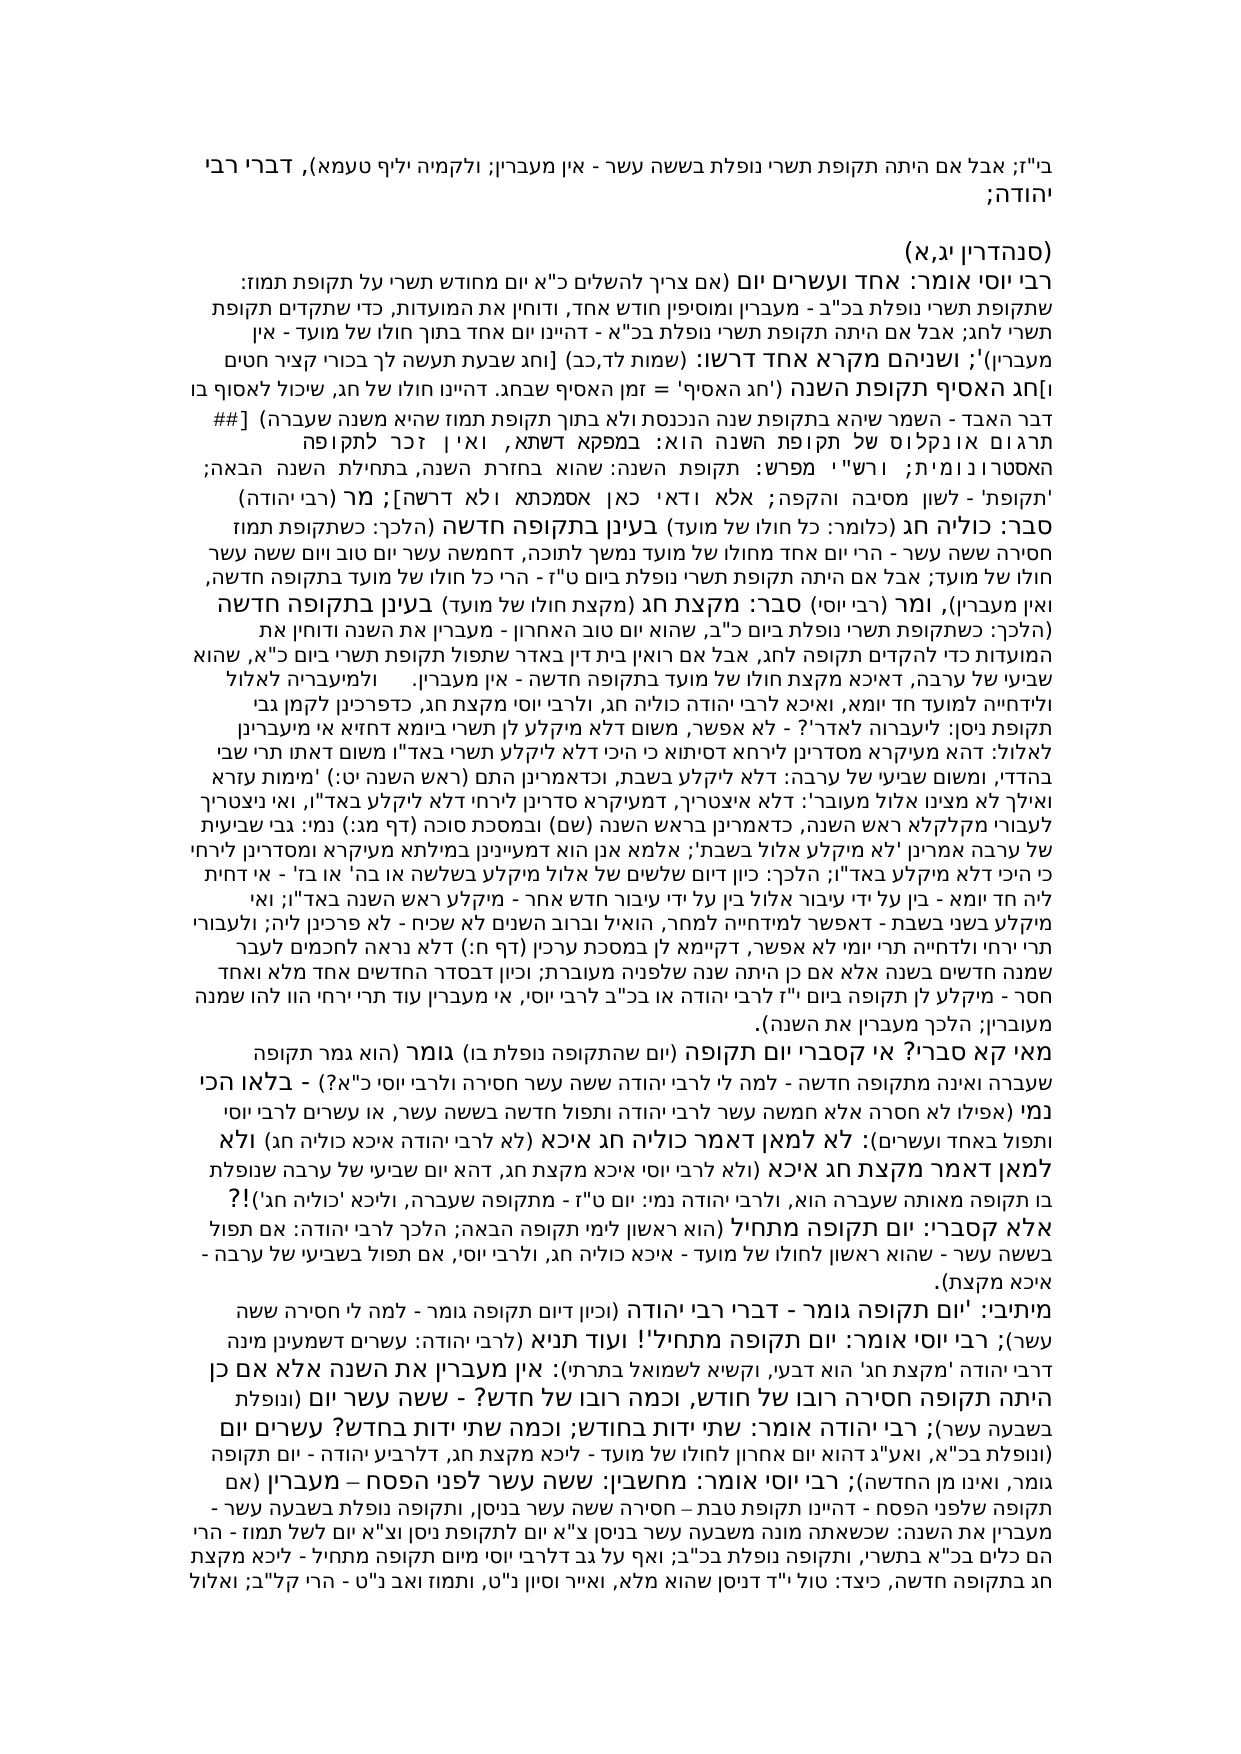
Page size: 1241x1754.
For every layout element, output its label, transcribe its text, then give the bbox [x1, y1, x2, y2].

text רבי יוסי אומר: אחד ועשרים יום (אם צריך להשלים כ"א יום מחודש תשרי על תקופת תמוז: שתקופת תשרי נופלת בכ"ב - מעברין ומוסיפין חודש אחד, ודוחין את המועדות, כדי שתקדים תקופת תשרי לחג; אבל אם היתה תקופת תשרי נופלת בכ"א - דהיינו יום אחד בתוך חולו של מועד - אין מעברין)'; ושניהם מקרא אחד דרשו: (שמות לד,כב) [וחג שבעת תעשה לך בכורי קציר חטים ו]חג האסיף תקופת השנה ('חג האסיף' = זמן האסיף שבחג. דהיינו חולו של חג, שיכול לאסוף בו דבר האבד - השמר שיהא בתקופת שנה הנכנסת ולא בתוך תקופת תמוז שהיא משנה שעברה) [## תרגום אונקלוס של תקופת השנה הוא: במפקא דשתא, ואין זכר לתקופה האסטרונומית; ורש"י מפרש: תקופת השנה: שהוא בחזרת השנה, בתחילת השנה הבאה; 'תקופת' - לשון מסיבה והקפה; אלא ודאי כאן אסמכתא ולא דרשה]; מר (רבי יהודה) סבר: כוליה חג (כלומר: כל חולו של מועד) בעינן בתקופה חדשה (הלכך: כשתקופת תמוז חסירה ששה עשר - הרי יום אחד מחולו של מועד נמשך לתוכה, דחמשה עשר יום טוב ויום ששה עשר חולו של מועד; אבל אם היתה תקופת תשרי נופלת ביום ט"ז - הרי כל חולו של מועד בתקופה חדשה, ואין מעברין), ומר (רבי יוסי) סבר: מקצת חג (מקצת חולו של מועד) בעינן בתקופה חדשה (הלכך: כשתקופת תשרי נופלת ביום כ"ב, שהוא יום טוב האחרון - מעברין את השנה ודוחין את המועדות כדי להקדים תקופה לחג, אבל אם רואין בית דין באדר שתפול תקופת תשרי ביום כ"א, שהוא שביעי של ערבה, דאיכא מקצת חולו של מועד בתקופה חדשה - אין מעברין. ולמיעבריה לאלול ולידחייה למועד חד יומא, ואיכא לרבי יהודה כוליה חג, ולרבי יוסי מקצת חג, כדפרכינן לקמן גבי תקופת ניסן: ליעברוה לאדר'? - לא אפשר, משום דלא מיקלע לן תשרי ביומא דחזיא אי מיעברינן לאלול: דהא מעיקרא מסדרינן לירחא דסיתוא כי היכי דלא ליקלע תשרי באד"ו משום דאתו תרי שבי בהדדי, ומשום שביעי של ערבה: דלא ליקלע בשבת, וכדאמרינן התם (ראש השנה יט:) 'מימות עזרא ואילך לא מצינו אלול מעובר': דלא איצטריך, דמעיקרא סדרינן לירחי דלא ליקלע באד"ו, ואי ניצטריך לעבורי מקלקלא ראש השנה, כדאמרינן בראש השנה (שם) ובמסכת סוכה (דף מג:) נמי: גבי שביעית של ערבה אמרינן 'לא מיקלע אלול בשבת'; אלמא אנן הוא דמעיינינן במילתא מעיקרא ומסדרינן לירחי כי היכי דלא מיקלע באד"ו; הלכך: כיון דיום שלשים של אלול מיקלע בשלשה או בה' או בז' - אי דחית ליה חד יומא - בין על ידי עיבור אלול בין על ידי עיבור חדש אחר - מיקלע ראש השנה באד"ו; ואי מיקלע בשני בשבת - דאפשר למידחייה למחר, הואיל וברוב השנים לא שכיח - לא פרכינן ליה; ולעבורי תרי ירחי ולדחייה תרי יומי לא אפשר, דקיימא לן במסכת ערכין (דף ח:) דלא נראה לחכמים לעבר שמנה חדשים בשנה אלא אם כן היתה שנה שלפניה מעוברת; וכיון דבסדר החדשים אחד מלא ואחד חסר - מיקלע לן תקופה ביום י"ז לרבי יהודה או בכ"ב לרבי יוסי, אי מעברין עוד תרי ירחי הוו להו שמנה מעוברין; הלכך מעברין את השנה). [187, 266, 1053, 1038]
text מיתיבי: 'יום תקופה גומר - דברי רבי יהודה (וכיון דיום תקופה גומר - למה לי חסירה ששה עשר); רבי יוסי אומר: יום תקופה מתחיל'! ועוד תניא (לרבי יהודה: עשרים דשמעינן מינה דרבי יהודה 'מקצת חג' הוא דבעי, וקשיא לשמואל בתרתי): אין מעברין את השנה אלא אם כן היתה תקופה חסירה רובו של חודש, וכמה רובו של חדש? - ששה עשר יום (ונופלת בשבעה עשר); רבי יהודה אומר: שתי ידות בחודש; וכמה שתי ידות בחדש? עשרים יום (ונופלת בכ"א, ואע"ג דהוא יום אחרון לחולו של מועד - ליכא מקצת חג, דלרביע יהודה - יום תקופה גומר, ואינו מן החדשה); רבי יוסי אומר: מחשבין: ששה עשר לפני הפסח – מעברין (אם תקופה שלפני הפסח - דהיינו תקופת טבת – חסירה ששה עשר בניסן, ותקופה נופלת בשבעה עשר - מעברין את השנה: שכשאתה מונה משבעה עשר בניסן צ"א יום לתקופת ניסן וצ"א יום לשל תמוז - הרי הם כלים בכ"א בתשרי, ותקופה נופלת בכ"ב; ואף על גב דלרבי יוסי מיום תקופה מתחיל - ליכא מקצת חג בתקופה חדשה, כיצד: טול י"ד דניסן שהוא מלא, ואייר וסיון נ"ט, ותמוז ואב נ"ט - הרי קל"ב; ואלול [187, 1296, 1053, 1593]
text אלא קסברי: יום תקופה מתחיל (הוא ראשון לימי תקופה הבאה; הלכך לרבי יהודה: אם תפול בששה עשר - שהוא ראשון לחולו של מועד - איכא כוליה חג, ולרבי יוסי, אם תפול בשביעי של ערבה - איכא מקצת). [187, 1213, 1053, 1296]
text (סנהדרין יג,א) [187, 237, 1053, 266]
text מאי קא סברי? אי קסברי יום תקופה (יום שהתקופה נופלת בו) גומר (הוא גמר תקופה שעברה ואינה מתקופה חדשה - למה לי לרבי יהודה ששה עשר חסירה ולרבי יוסי כ"א?) - בלאו הכי נמי (אפילו לא חסרה אלא חמשה עשר לרבי יהודה ותפול חדשה בששה עשר, או עשרים לרבי יוסי ותפול באחד ועשרים): לא למאן דאמר כוליה חג איכא (לא לרבי יהודה איכא כוליה חג) ולא למאן דאמר מקצת חג איכא (ולא לרבי יוסי איכא מקצת חג, דהא יום שביעי של ערבה שנופלת בו תקופה מאותה שעברה הוא, ולרבי יהודה נמי: יום ט"ז - מתקופה שעברה, וליכא 'כוליה חג')!? [187, 1038, 1053, 1213]
text בי"ז; אבל אם היתה תקופת תשרי נופלת בששה עשר - אין מעברין; ולקמיה יליף טעמא), דברי רבי יהודה; [187, 150, 1053, 208]
